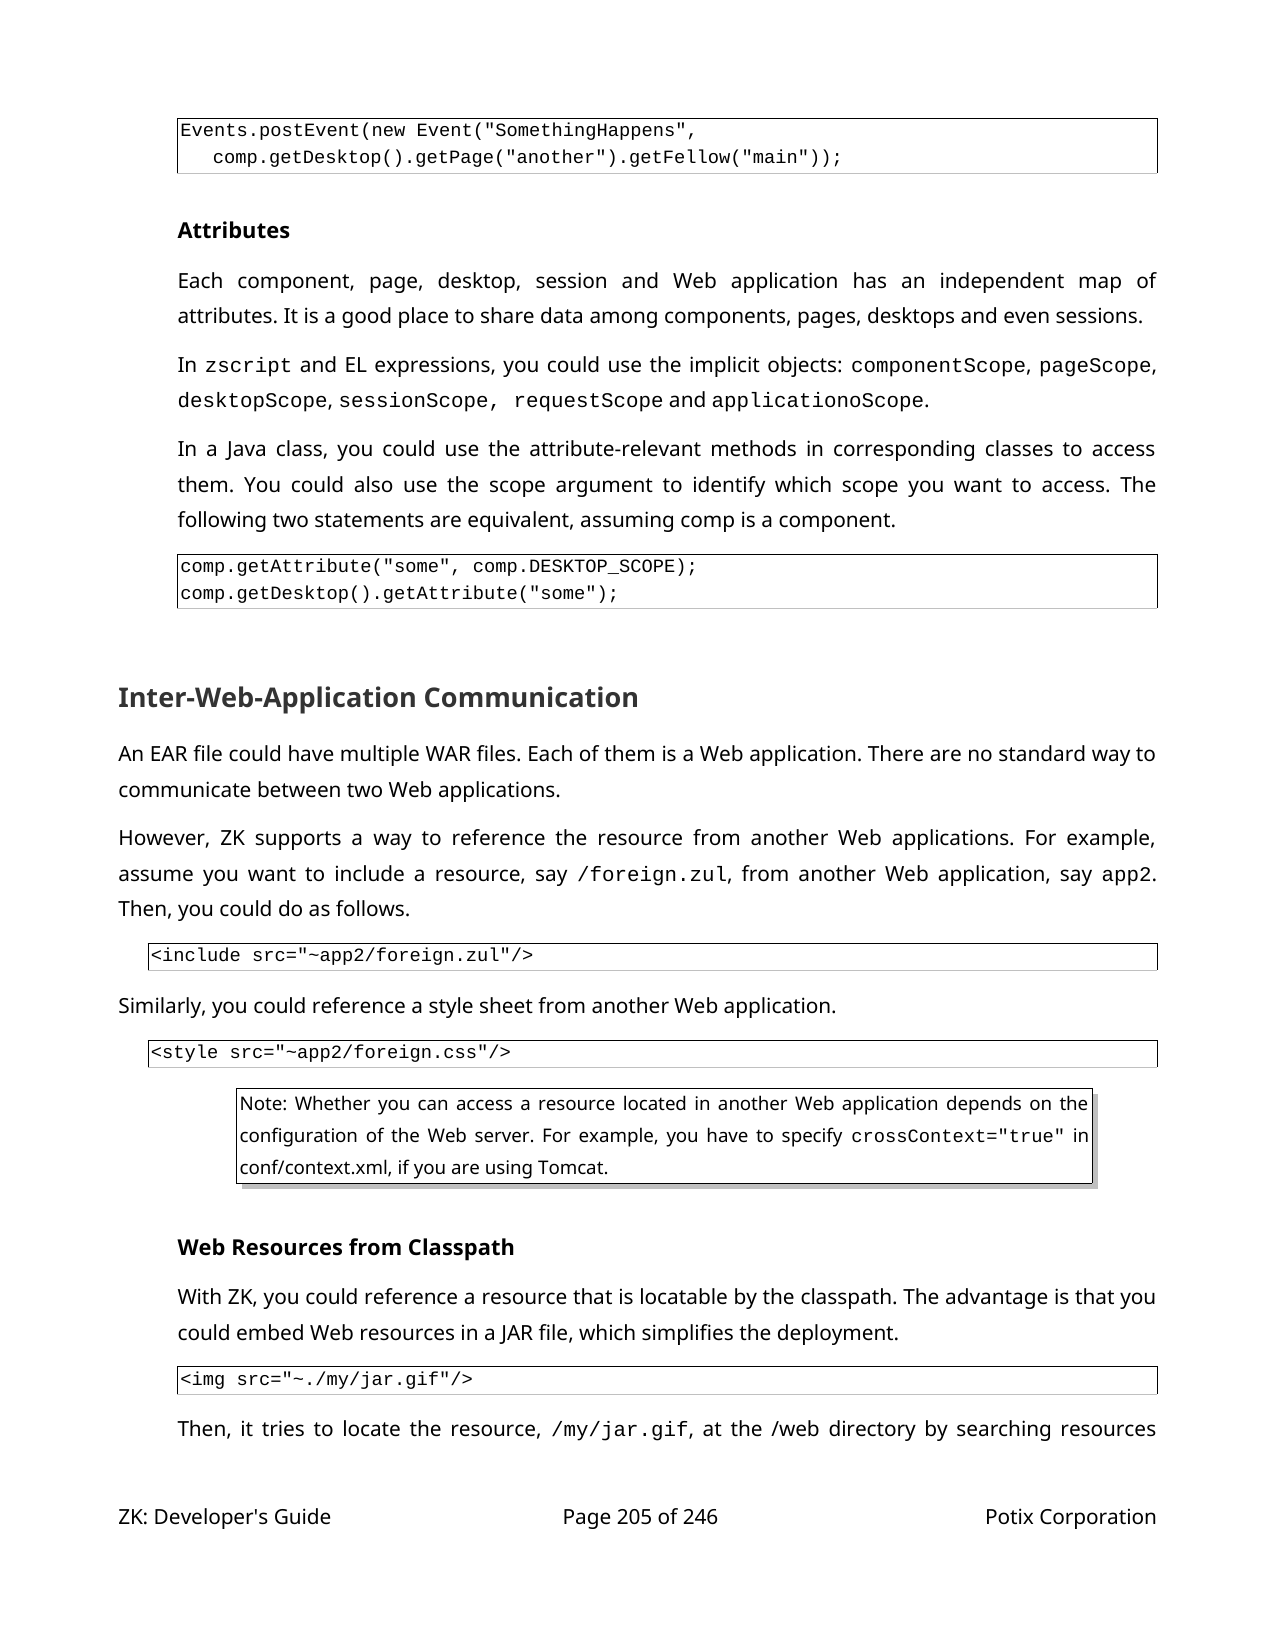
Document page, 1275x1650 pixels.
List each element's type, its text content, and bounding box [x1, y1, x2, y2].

subtitle Web Resources from Classpath [177, 1232, 1157, 1262]
text <img src="~./my/jar.gif"/> [178, 1367, 1157, 1394]
text In a Java class, you could use the attribute-relevant methods in corresponding classes to access them. You could also use the scope argument to identify which scope you want to access. The following two statements are equivalent, assuming comp is a component. [177, 434, 1157, 533]
text Each component, page, desktop, session and Web application has an independent map of attributes. It is a good place to share data among components, pages, desktops and even sessions. [177, 266, 1157, 329]
text Then, it tries to locate the resource, /my/jar.gif, at the /web directory by searching resources [177, 1414, 1157, 1443]
subtitle Attributes [177, 215, 1157, 245]
text Note: Whether you can access a resource located in another Web application depends on the configuration of the Web server. For example, you have to specify crossContext="true" in conf/context.xml, if you are using Tomcat. [237, 1089, 1092, 1183]
text However, ZK supports a way to reference the resource from another Web applications. For example, assume you want to include a resource, say /foreign.zul, from another Web application, say app2. Then, you could do as follows. [118, 823, 1157, 922]
text <include src="~app2/foreign.zul"/> [149, 944, 1157, 970]
text An EAR file could have multiple WAR files. Each of them is a Web application. There are no standard way to communicate between two Web applications. [118, 739, 1157, 803]
text comp.getAttribute("some", comp.DESKTOP_SCOPE); [178, 555, 1157, 578]
subtitle Inter-Web-Application Communication [118, 679, 1157, 716]
text Events.postEvent(new Event("SomethingHappens", [178, 119, 1157, 142]
text With ZK, you could reference a resource that is locatable by the classpath. The advantage is that you could embed Web resources in a JAR file, which simplifies the deployment. [177, 1282, 1157, 1346]
text comp.getDesktop().getAttribute("some"); [178, 581, 1157, 608]
text <style src="~app2/foreign.css"/> [149, 1041, 1157, 1067]
text comp.getDesktop().getPage("another").getFellow("main")); [178, 145, 1157, 173]
text Similarly, you could reference a style sheet from another Web application. [118, 991, 1157, 1019]
text In zscript and EL expressions, you could use the implicit objects: componentScope, pageScope, desktopScope, sessionScope, requestScope and applicationoScope. [177, 350, 1157, 414]
